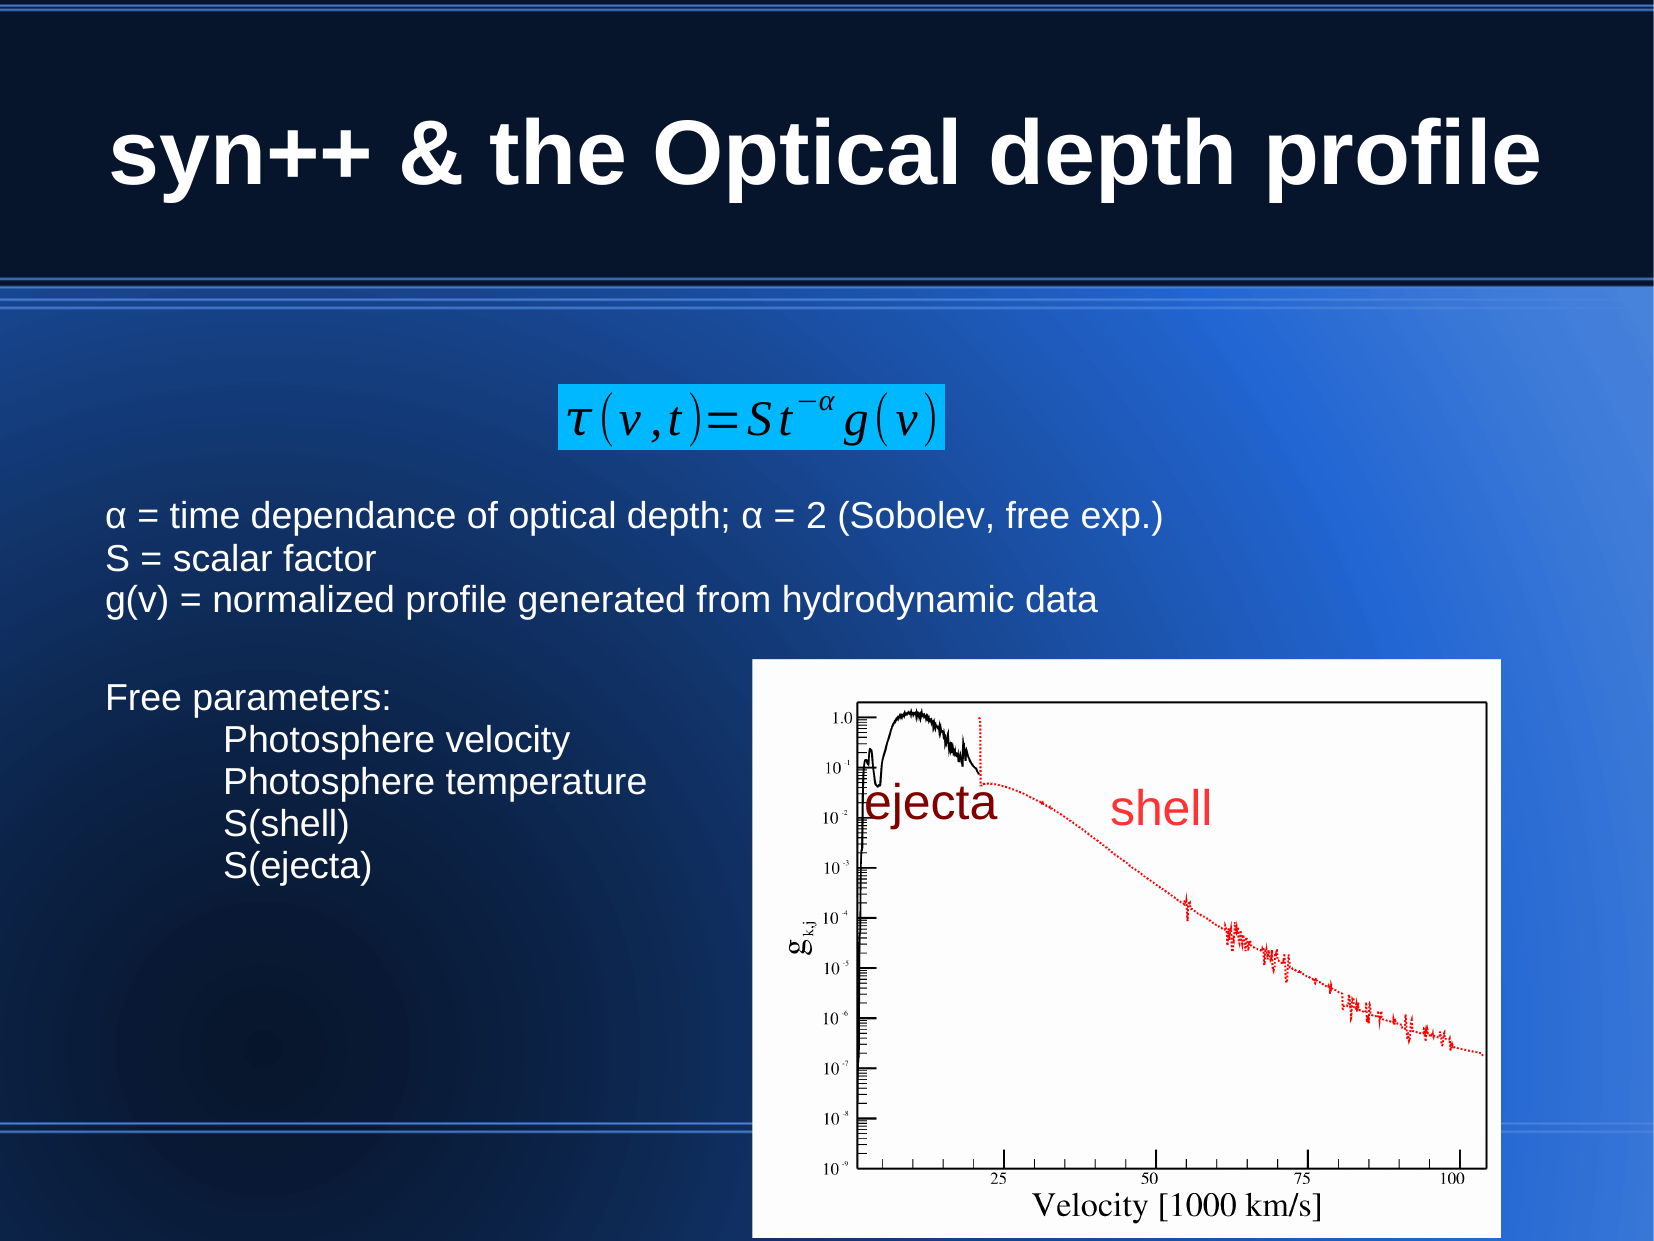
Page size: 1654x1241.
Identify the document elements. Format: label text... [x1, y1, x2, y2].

picture [0, 0, 1654, 1241]
text_box ejecta [864, 774, 1000, 831]
chart [558, 384, 946, 451]
text_box α = time dependance of optical depth; α = 2 (Sobolev, free exp.) S = scalar factor g(v) = normalized profile generated from hydrodynamic data Free parameters: Photosphere velocity Photosphere temperature S(shell) S(ejecta) [105, 495, 1576, 887]
title syn++ & the Optical depth profile [82, 49, 1571, 257]
text_box shell [1110, 780, 1381, 836]
